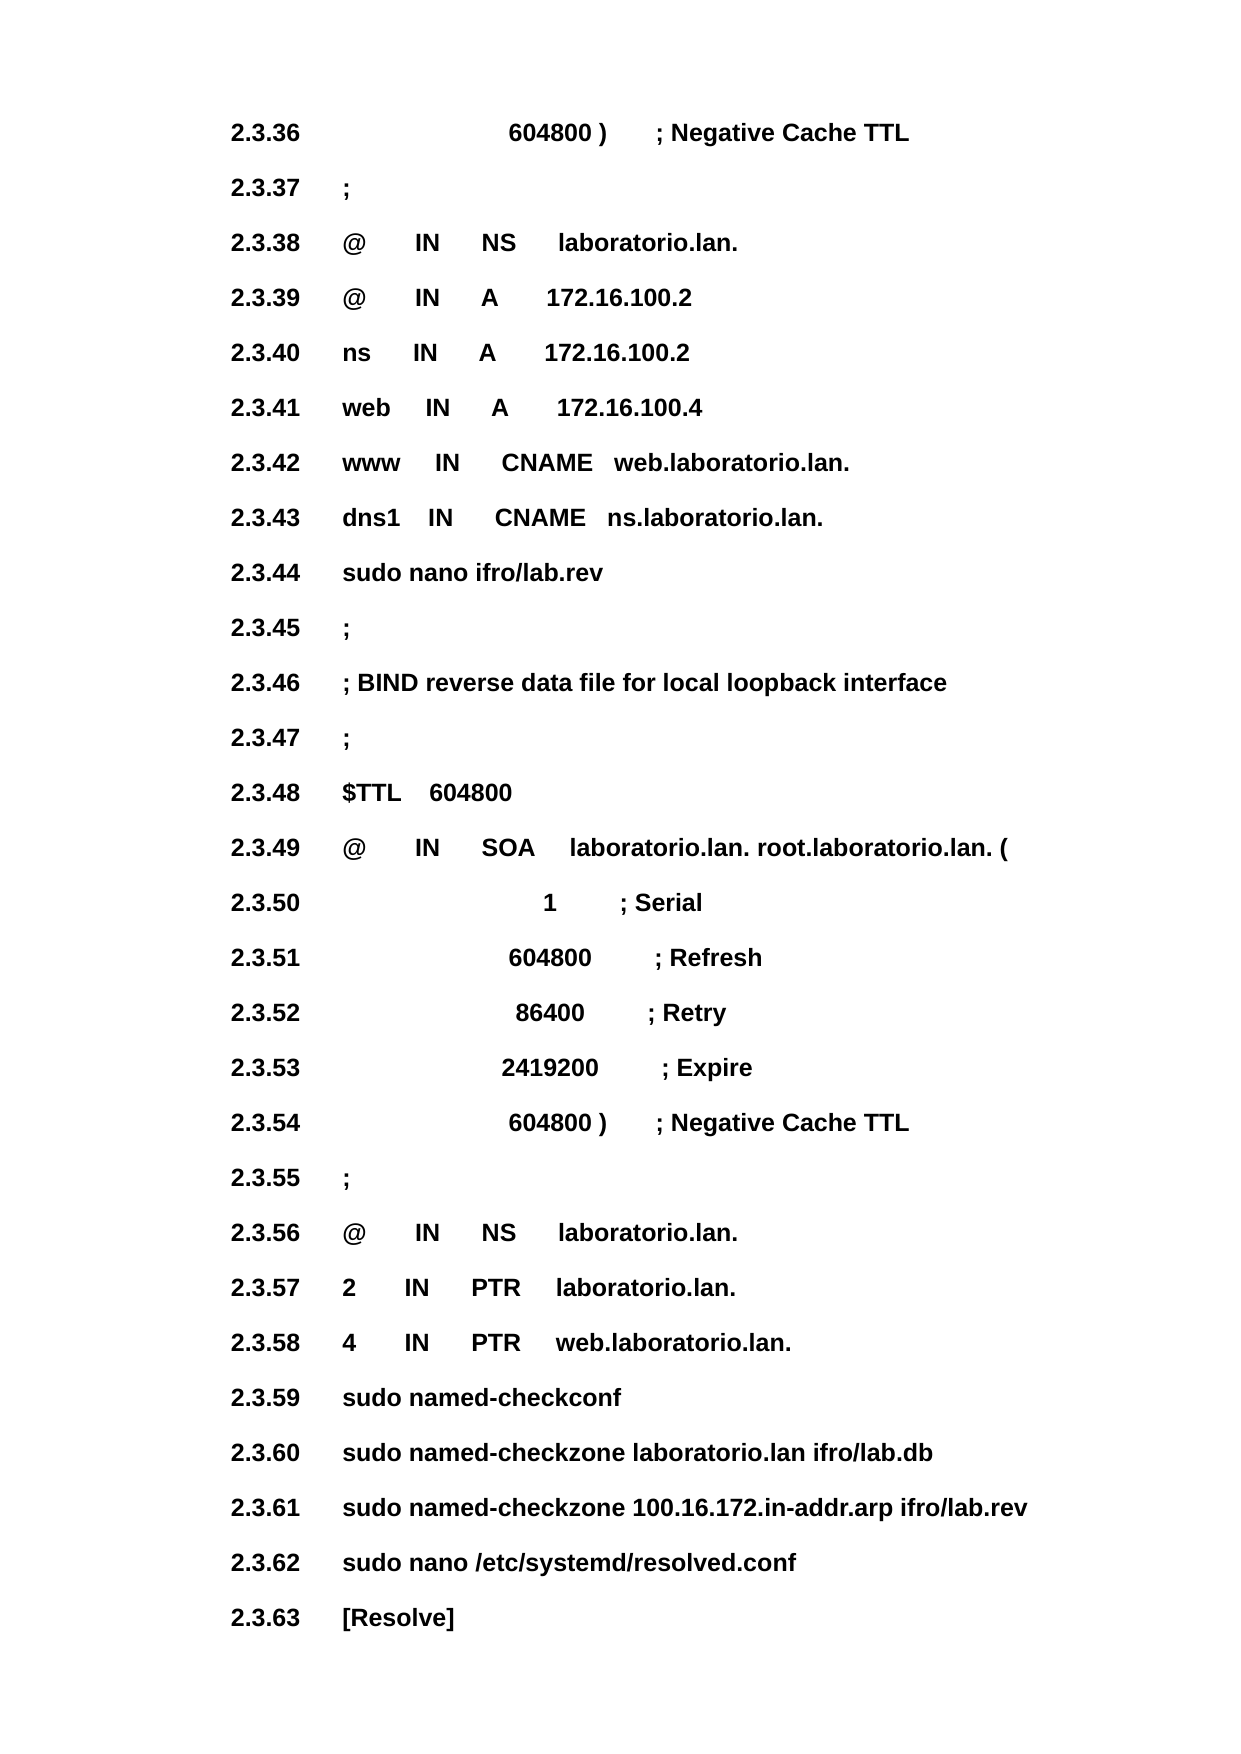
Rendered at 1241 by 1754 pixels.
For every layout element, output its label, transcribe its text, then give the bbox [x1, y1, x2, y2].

list ; [231, 173, 1122, 202]
list sudo named-checkconf [231, 1383, 1122, 1412]
list @ IN NS laboratorio.lan. [231, 1218, 1122, 1247]
list 604800 ; Refresh [231, 943, 1122, 972]
list web IN A 172.16.100.4 [231, 393, 1122, 422]
list 2 IN PTR laboratorio.lan. [231, 1273, 1122, 1302]
list ; [231, 613, 1122, 642]
list 604800 ) ; Negative Cache TTL [231, 118, 1122, 147]
list 604800 ) ; Negative Cache TTL [231, 1108, 1122, 1137]
list 4 IN PTR web.laboratorio.lan. [231, 1328, 1122, 1357]
list ; [231, 723, 1122, 752]
list www IN CNAME web.laboratorio.lan. [231, 448, 1122, 477]
list ; [231, 1163, 1122, 1192]
list $TTL 604800 [231, 778, 1122, 807]
list @ IN A 172.16.100.2 [231, 283, 1122, 312]
list [Resolve] [231, 1603, 1122, 1632]
list sudo named-checkzone laboratorio.lan ifro/lab.db [231, 1438, 1122, 1467]
list 2419200 ; Expire [231, 1053, 1122, 1082]
list @ IN SOA laboratorio.lan. root.laboratorio.lan. ( [231, 833, 1122, 862]
list sudo nano ifro/lab.rev [231, 558, 1122, 587]
list ; BIND reverse data file for local loopback interface [231, 668, 1122, 697]
list @ IN NS laboratorio.lan. [231, 228, 1122, 257]
list 1 ; Serial [231, 888, 1122, 917]
list ns IN A 172.16.100.2 [231, 338, 1122, 367]
list sudo named-checkzone 100.16.172.in-addr.arp ifro/lab.rev [231, 1493, 1122, 1522]
list dns1 IN CNAME ns.laboratorio.lan. [231, 503, 1122, 532]
list sudo nano /etc/systemd/resolved.conf [231, 1548, 1122, 1577]
list 86400 ; Retry [231, 998, 1122, 1027]
